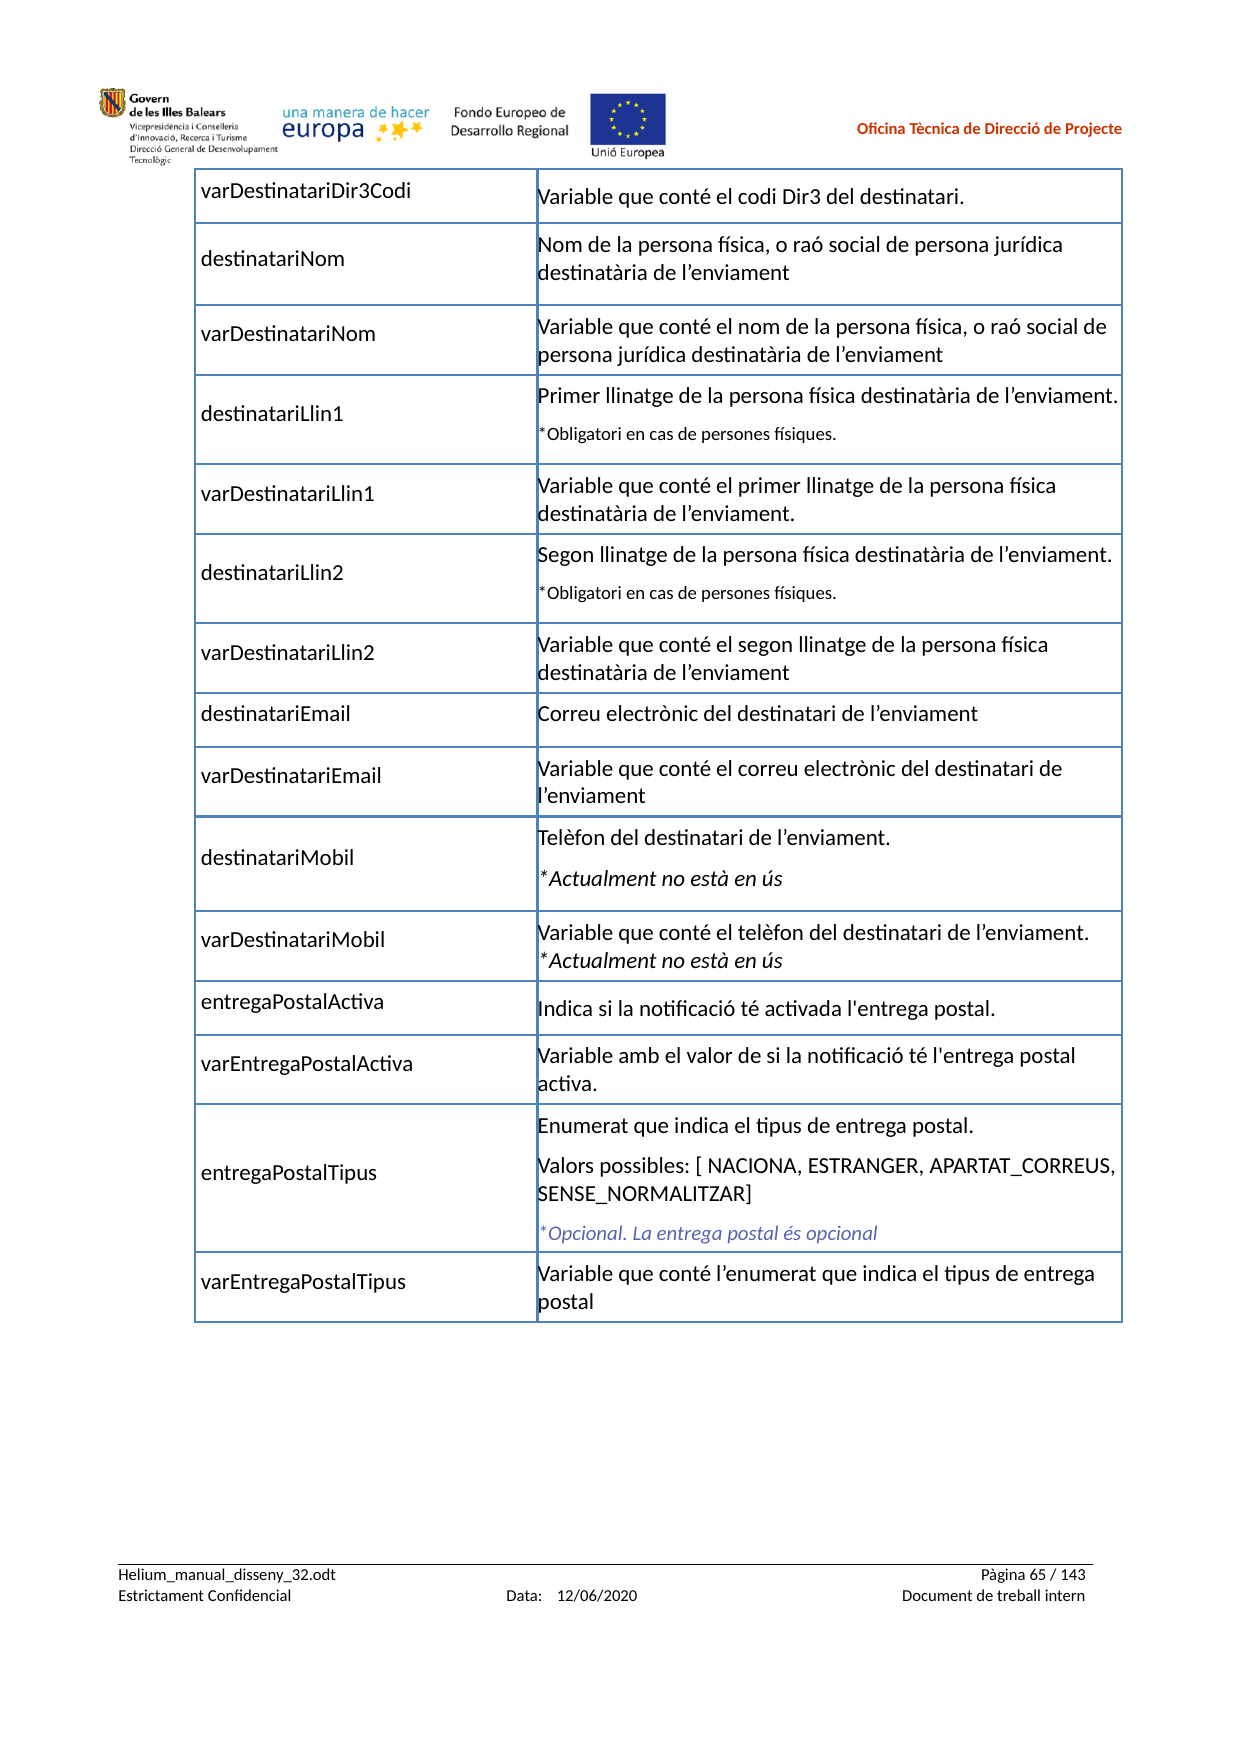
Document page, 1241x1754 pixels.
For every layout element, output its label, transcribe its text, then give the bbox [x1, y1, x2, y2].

table_cell varDestinatariNom [196, 306, 536, 374]
table_cell varDestinatariLlin1 [196, 465, 536, 533]
table_cell destinatariMobil [196, 818, 536, 910]
table_cell Correu electrònic del destinatari de l’enviament [539, 694, 1121, 746]
table_cell varEntregaPostalActiva [196, 1036, 536, 1103]
table_cell Nom de la persona física, o raó social de persona jurídica destinatària de l’enviament [539, 224, 1121, 304]
table_cell varDestinatariLlin2 [196, 624, 536, 692]
table_cell entregaPostalActiva [196, 982, 536, 1034]
table_cell destinatariEmail [196, 694, 536, 746]
table_cell Variable que conté el nom de la persona física, o raó social de persona jurídica destinatària de l’enviament [539, 306, 1121, 374]
table_cell Indica si la notificació té activada l'entrega postal. [539, 982, 1121, 1034]
table_cell Variable que conté el correu electrònic del destinatari de l’enviament [539, 748, 1121, 815]
table_cell Variable que conté el primer llinatge de la persona física destinatària de l’enviament. [539, 465, 1121, 533]
table_cell varEntregaPostalTipus [196, 1253, 536, 1321]
table_cell varDestinatariDir3Codi [196, 170, 536, 222]
table_cell Variable que conté el telèfon del destinatari de l’enviament. *Actualment no està en ús [539, 912, 1121, 979]
picture [99, 87, 668, 166]
table_cell Enumerat que indica el tipus de entrega postal. Valors possibles: [ NACIONA, ESTRANGER, APARTAT_CORREUS, SENSE_NORMALITZAR] *Opcional. La entrega postal és opcional [539, 1105, 1121, 1251]
table_cell Telèfon del destinatari de l’enviament. *Actualment no està en ús [539, 818, 1121, 910]
table_cell entregaPostalTipus [196, 1105, 536, 1251]
table_cell destinatariNom [196, 224, 536, 304]
table_cell Variable que conté l’enumerat que indica el tipus de entrega postal [539, 1253, 1121, 1321]
table_cell varDestinatariEmail [196, 748, 536, 815]
table_cell destinatariLlin1 [196, 376, 536, 463]
table_cell Variable amb el valor de si la notificació té l'entrega postal activa. [539, 1036, 1121, 1103]
table_cell destinatariLlin2 [196, 535, 536, 622]
table_cell Primer llinatge de la persona física destinatària de l’enviament. *Obligatori en cas de persones físiques. [539, 376, 1121, 463]
table_cell Variable que conté el codi Dir3 del destinatari. [539, 170, 1121, 222]
table_cell varDestinatariMobil [196, 912, 536, 979]
table_cell Segon llinatge de la persona física destinatària de l’enviament. *Obligatori en cas de persones físiques. [539, 535, 1121, 622]
table_cell Variable que conté el segon llinatge de la persona física destinatària de l’enviament [539, 624, 1121, 692]
